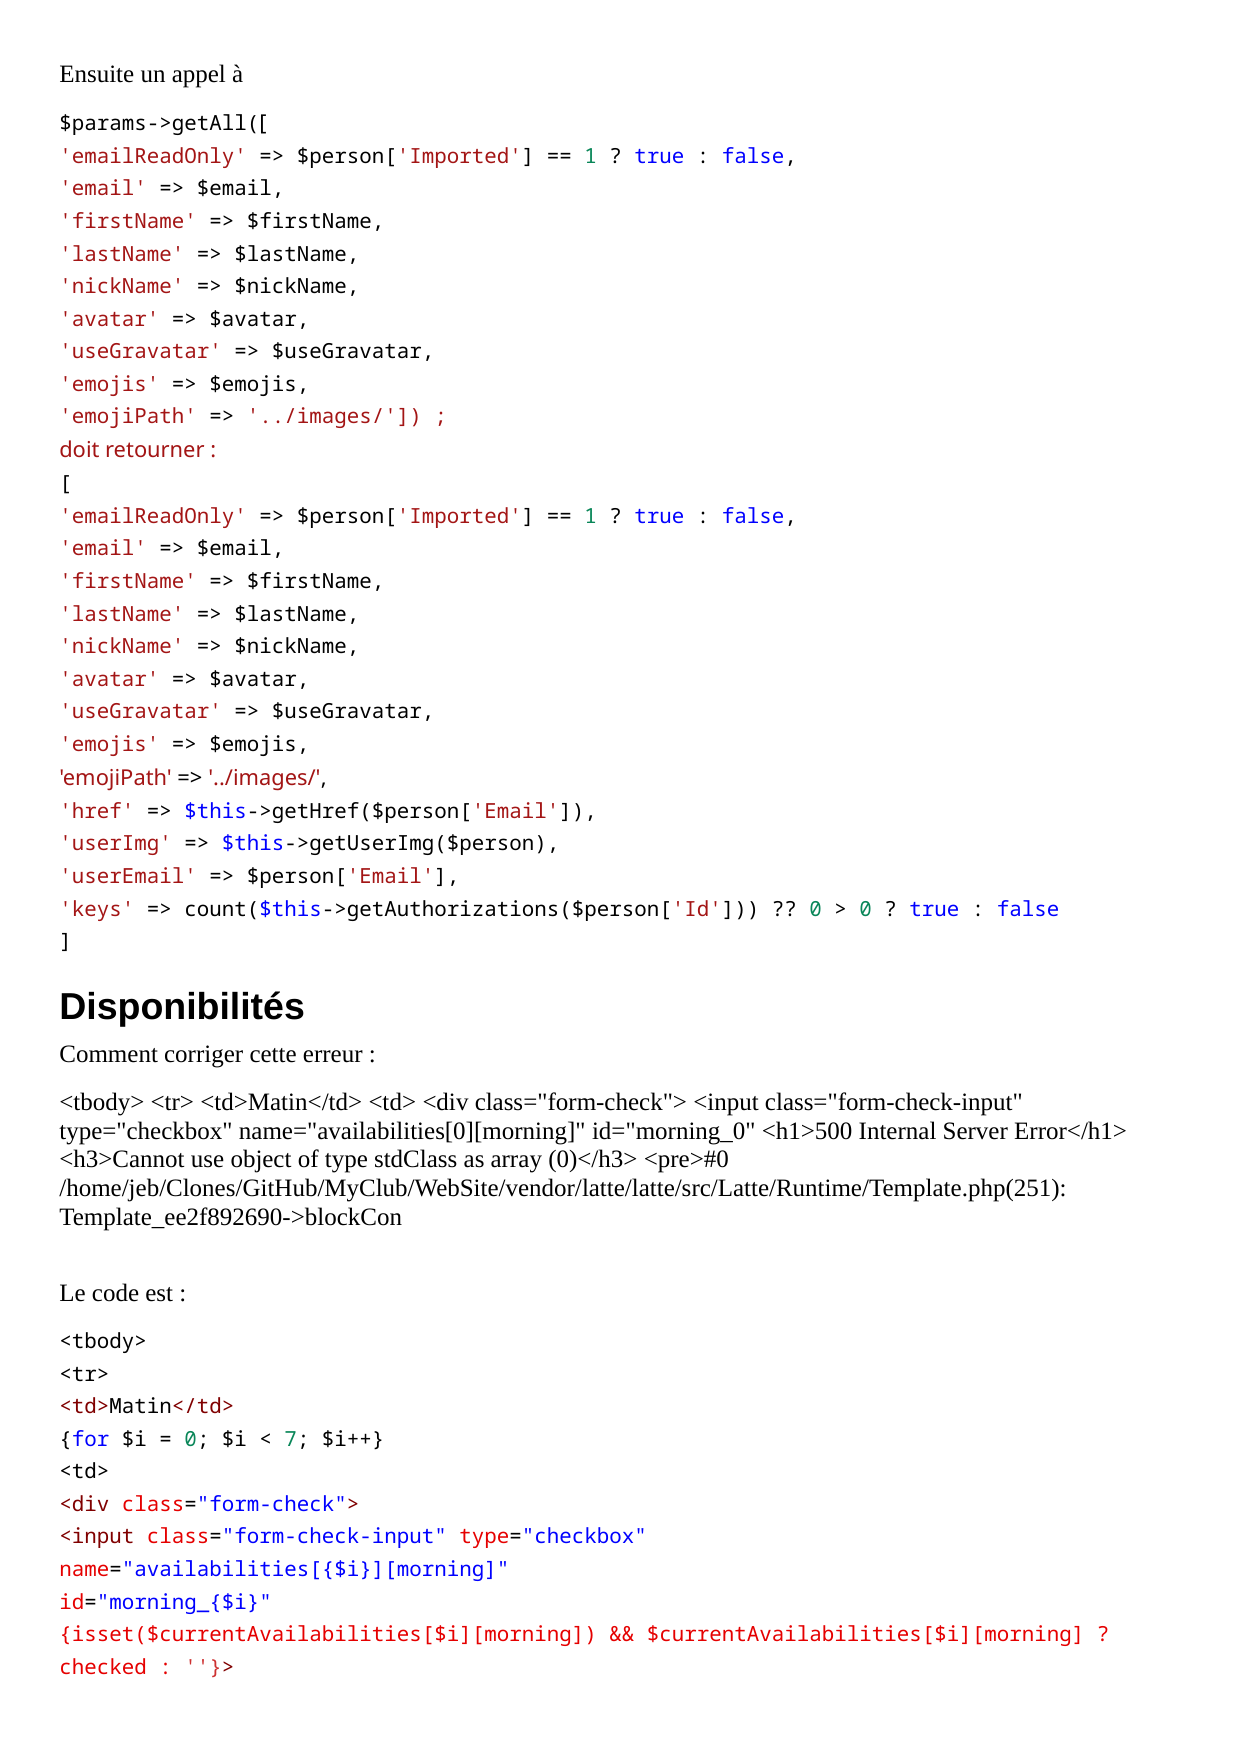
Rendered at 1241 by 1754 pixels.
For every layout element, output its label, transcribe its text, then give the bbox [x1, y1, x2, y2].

text name="availabilities[{$i}][morning]" [59, 1554, 1181, 1583]
text 'emojiPath' => '../images/', [59, 762, 1181, 791]
text <td>Matin</td> [59, 1391, 1181, 1420]
text 'emojis' => $emojis, [59, 369, 1181, 397]
text 'keys' => count($this->getAuthorizations($person['Id'])) ?? 0 > 0 ? true : false [59, 894, 1181, 922]
text ] [59, 926, 1181, 955]
text <tr> [59, 1359, 1181, 1387]
text id="morning_{$i}" [59, 1587, 1181, 1615]
text 'avatar' => $avatar, [59, 304, 1181, 332]
text 'lastName' => $lastName, [59, 239, 1181, 267]
text 'email' => $email, [59, 173, 1181, 202]
text Ensuite un appel à [59, 59, 1181, 88]
text 'avatar' => $avatar, [59, 664, 1181, 692]
text 'emojis' => $emojis, [59, 729, 1181, 757]
text <tbody> [59, 1326, 1181, 1354]
text Le code est : [59, 1278, 1181, 1307]
text $params->getAll([ [59, 107, 1181, 136]
text 'useGravatar' => $useGravatar, [59, 696, 1181, 725]
text {for $i = 0; $i < 7; $i++} [59, 1424, 1181, 1452]
text Comment corriger cette erreur : [59, 1039, 1181, 1068]
text <div class="form-check"> [59, 1489, 1181, 1517]
text 'lastName' => $lastName, [59, 599, 1181, 627]
text doit retourner : [ [59, 434, 1181, 497]
text 'emojiPath' => '../images/']) ; [59, 402, 1181, 430]
text <input class="form-check-input" type="checkbox" [59, 1522, 1181, 1550]
text 'email' => $email, [59, 533, 1181, 562]
text 'emailReadOnly' => $person['Imported'] == 1 ? true : false, [59, 141, 1181, 169]
text <tbody> <tr> <td>Matin</td> <td> <div class="form-check"> <input class="form-check-input" type="checkbox" name="availabilities[0][morning]" id="morning_0" <h1>500 Internal Server Error</h1> <h3>Cannot use object of type stdClass as array (0)</h3> <pre>#0 /home/jeb/Clones/GitHub/MyClub/WebSite/vendor/latte/latte/src/Latte/Runtime/Template.php(251): Template_ee2f892690->blockCon [59, 1087, 1181, 1231]
text <td> [59, 1456, 1181, 1485]
text 'userEmail' => $person['Email'], [59, 861, 1181, 889]
text 'useGravatar' => $useGravatar, [59, 336, 1181, 365]
text 'firstName' => $firstName, [59, 566, 1181, 594]
text 'nickName' => $nickName, [59, 271, 1181, 300]
subtitle Disponibilités [59, 984, 1181, 1027]
text 'nickName' => $nickName, [59, 631, 1181, 660]
text 'emailReadOnly' => $person['Imported'] == 1 ? true : false, [59, 501, 1181, 529]
text {isset($currentAvailabilities[$i][morning]) && $currentAvailabilities[$i][morning] ? checked : ''}> [59, 1619, 1181, 1681]
text 'userImg' => $this->getUserImg($person), [59, 828, 1181, 857]
text 'href' => $this->getHref($person['Email']), [59, 796, 1181, 824]
text 'firstName' => $firstName, [59, 206, 1181, 234]
